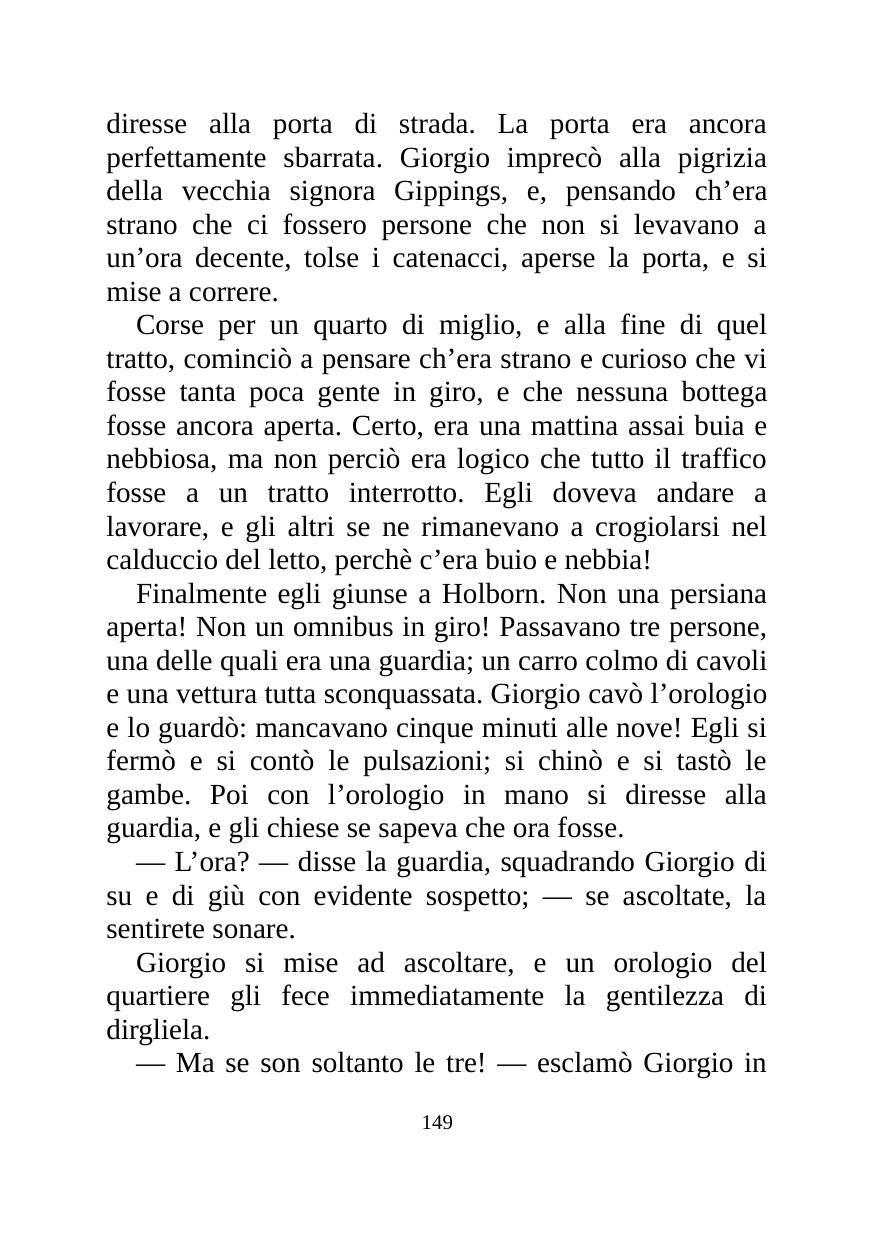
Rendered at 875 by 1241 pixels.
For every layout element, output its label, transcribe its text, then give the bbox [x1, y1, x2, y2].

text — L’ora? — disse la guardia, squadrando Giorgio di su e di giù con evidente sospetto; — se ascoltate, la sentirete sonare. [106, 844, 768, 945]
text — Ma se son soltanto le tre! — esclamò Giorgio in [106, 1045, 768, 1079]
text diresse alla porta di strada. La porta era ancora perfettamente sbarrata. Giorgio imprecò alla pigrizia della vecchia signora Gippings, e, pensando ch’era strano che ci fossero persone che non si levavano a un’ora decente, tolse i catenacci, aperse la porta, e si mise a correre. [106, 106, 768, 307]
text Giorgio si mise ad ascoltare, e un orologio del quartiere gli fece immediatamente la gentilezza di dirgliela. [106, 945, 768, 1045]
text Corse per un quarto di miglio, e alla fine di quel tratto, cominciò a pensare ch’era strano e curioso che vi fosse tanta poca gente in giro, e che nessuna bottega fosse ancora aperta. Certo, era una mattina assai buia e nebbiosa, ma non perciò era logico che tutto il traffico fosse a un tratto interrotto. Egli doveva andare a lavorare, e gli altri se ne rimanevano a crogiolarsi nel calduccio del letto, perchè c’era buio e nebbia! [106, 307, 768, 576]
text Finalmente egli giunse a Holborn. Non una persiana aperta! Non un omnibus in giro! Passavano tre persone, una delle quali era una guardia; un carro colmo di cavoli e una vettura tutta sconquassata. Giorgio cavò l’orologio e lo guardò: mancavano cinque minuti alle nove! Egli si fermò e si contò le pulsazioni; si chinò e si tastò le gambe. Poi con l’orologio in mano si diresse alla guardia, e gli chiese se sapeva che ora fosse. [106, 576, 768, 844]
